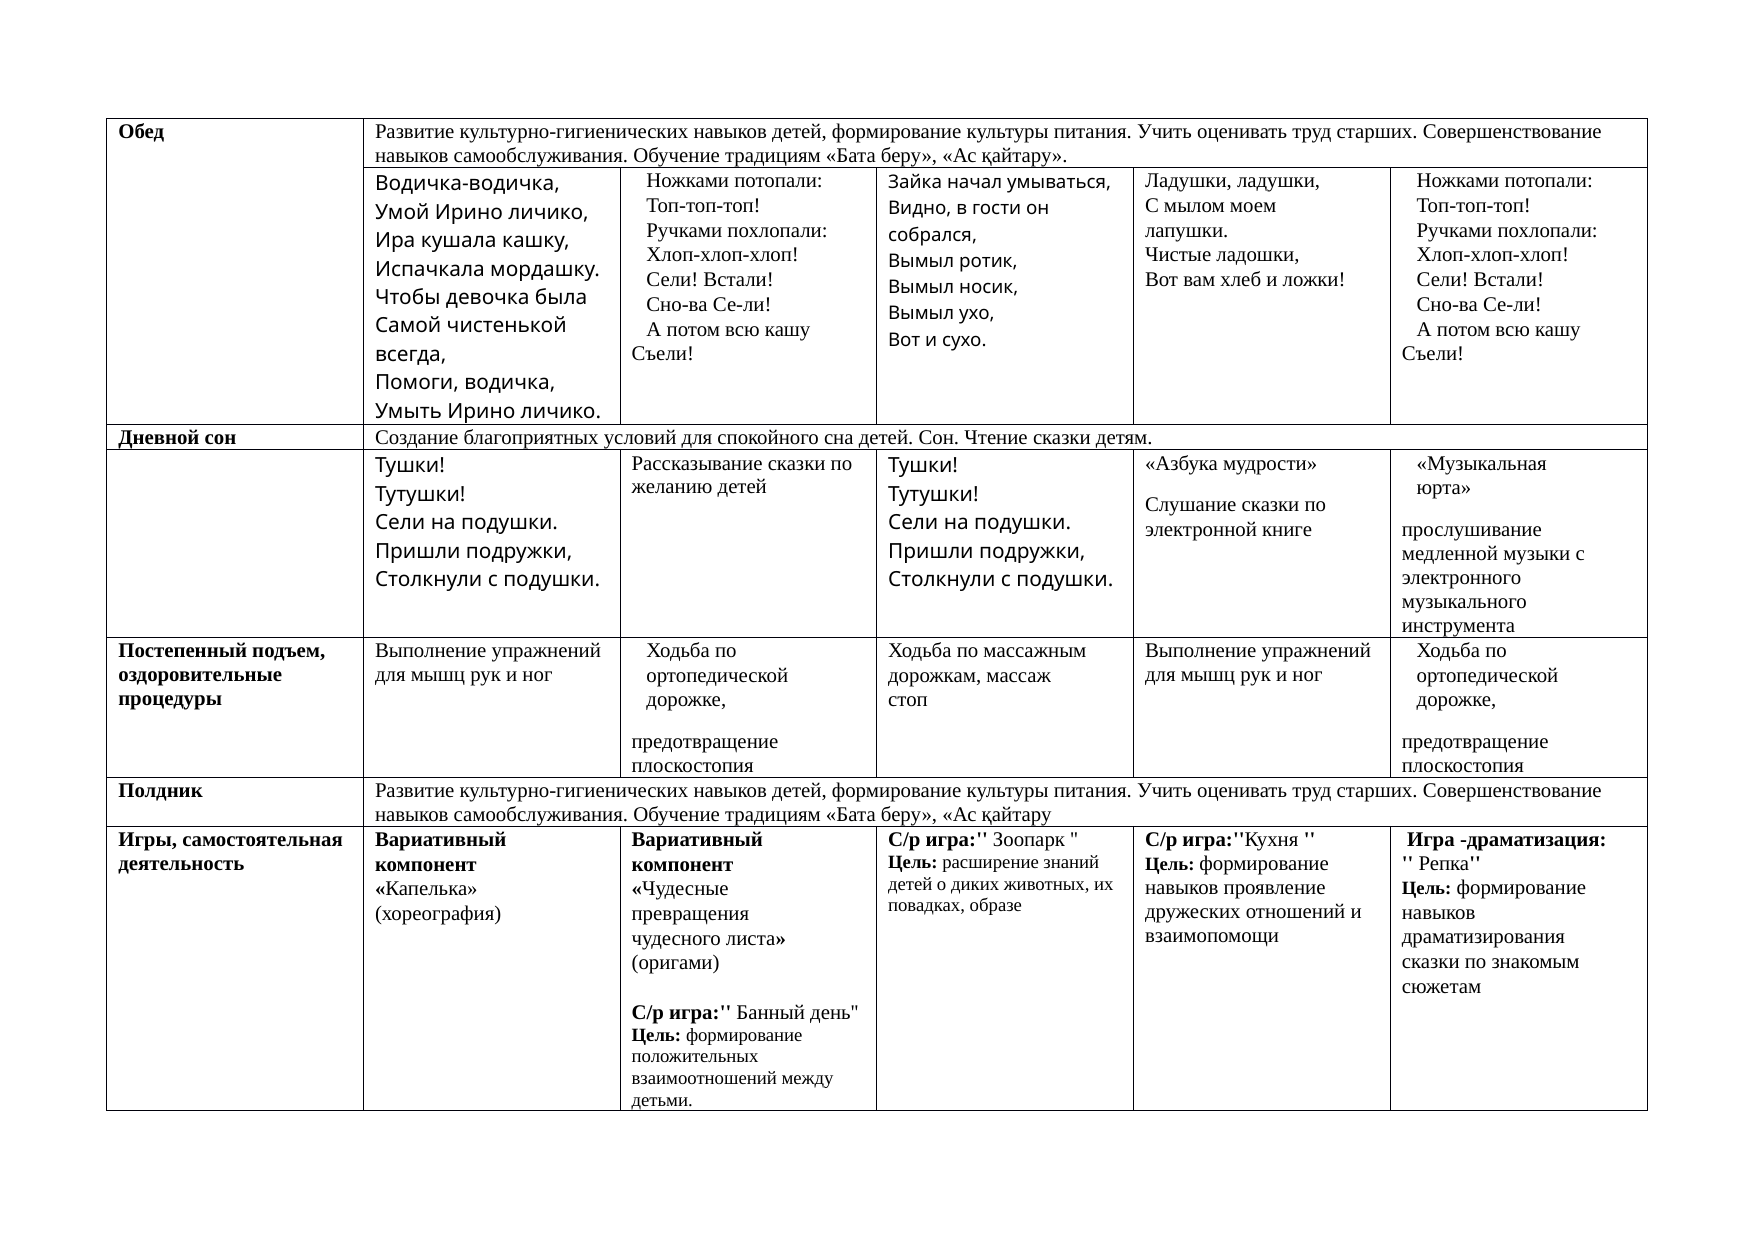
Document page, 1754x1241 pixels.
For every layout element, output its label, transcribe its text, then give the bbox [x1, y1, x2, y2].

table_cell Вариативный компонент «Капелька» (хореография) [364, 827, 620, 1110]
table_cell Ходьба по ортопедической дорожке, предотвращение плоскостопия [1391, 638, 1647, 777]
table_cell [107, 450, 363, 637]
table_cell С/р игра:'' Зоопарк '' Цель: расширение знаний детей о диких животных, их повадках, образе [877, 827, 1133, 1110]
table_cell Создание благоприятных условий для спокойного сна детей. Сон. Чтение сказки детям. [364, 425, 1647, 449]
table_cell «Музыкальная юрта» прослушивание медленной музыки с электронного музыкального инструмента [1391, 450, 1647, 637]
table_cell Выполнение упражнений для мышц рук и ног [1134, 638, 1390, 777]
table_cell Тушки! Тутушки! Сели на подушки. Пришли подружки, Столкнули с подушки. [877, 450, 1133, 637]
table_cell Ходьба по ортопедической дорожке, предотвращение плоскостопия [621, 638, 876, 777]
table_cell Рассказывание сказки по желанию детей [621, 450, 876, 637]
table_cell Тушки! Тутушки! Сели на подушки. Пришли подружки, Столкнули с подушки. [364, 450, 620, 637]
table_cell Ладушки, ладушки, С мылом моем лапушки. Чистые ладошки, Вот вам хлеб и ложки! [1134, 168, 1390, 424]
table_cell Ходьба по массажным дорожкам, массаж стоп [877, 638, 1133, 777]
table_cell Полдник [107, 778, 363, 826]
table_cell Водичка-водичка, Умой Ирино личико, Ира кушала кашку, Испачкала мордашку. Чтобы девочка была Самой чистенькой всегда, Помоги, водичка, Умыть Ирино личико. [364, 168, 620, 424]
table_cell Развитие культурно-гигиенических навыков детей, формирование культуры питания. Учить оценивать труд старших. Совершенствование навыков самообслуживания. Обучение традициям «Бата беру», «Ас қайтару». [364, 119, 1647, 167]
table_cell С/р игра:''Кухня '' Цель: формирование навыков проявление дружеских отношений и взаимопомощи [1134, 827, 1390, 1110]
table_cell Обед [107, 119, 363, 424]
table_cell Игра -драматизация: '' Репка'' Цель: формирование навыков драматизирования сказки по знакомым сюжетам [1391, 827, 1647, 1110]
table_cell Ножками потопали: Топ-топ-топ! Ручками похлопали: Хлоп-хлоп-хлоп! Сели! Встали! Сно-ва Се-ли! А потом всю кашу Съели! [1391, 168, 1647, 424]
table_cell Выполнение упражнений для мышц рук и ног [364, 638, 620, 777]
table_cell «Азбука мудрости» Слушание сказки по электронной книге [1134, 450, 1390, 637]
table_cell Дневной сон [107, 425, 363, 449]
table_cell Игры, самостоятельная деятельность [107, 827, 363, 1110]
table_cell Зайка начал умываться, Видно, в гости он собрался, Вымыл ротик, Вымыл носик, Вымыл ухо, Вот и сухо. [877, 168, 1133, 424]
table_cell Постепенный подъем, оздоровительные процедуры [107, 638, 363, 777]
table_cell Вариативный компонент «Чудесные превращения чудесного листа» (оригами) С/р игра:'' Банный день'' Цель: формирование положительных взаимоотношений между детьми. [621, 827, 876, 1110]
table_cell Развитие культурно-гигиенических навыков детей, формирование культуры питания. Учить оценивать труд старших. Совершенствование навыков самообслуживания. Обучение традициям «Бата беру», «Ас қайтару [364, 778, 1647, 826]
table_cell Ножками потопали: Топ-топ-топ! Ручками похлопали: Хлоп-хлоп-хлоп! Сели! Встали! Сно-ва Се-ли! А потом всю кашу Съели! [621, 168, 876, 424]
